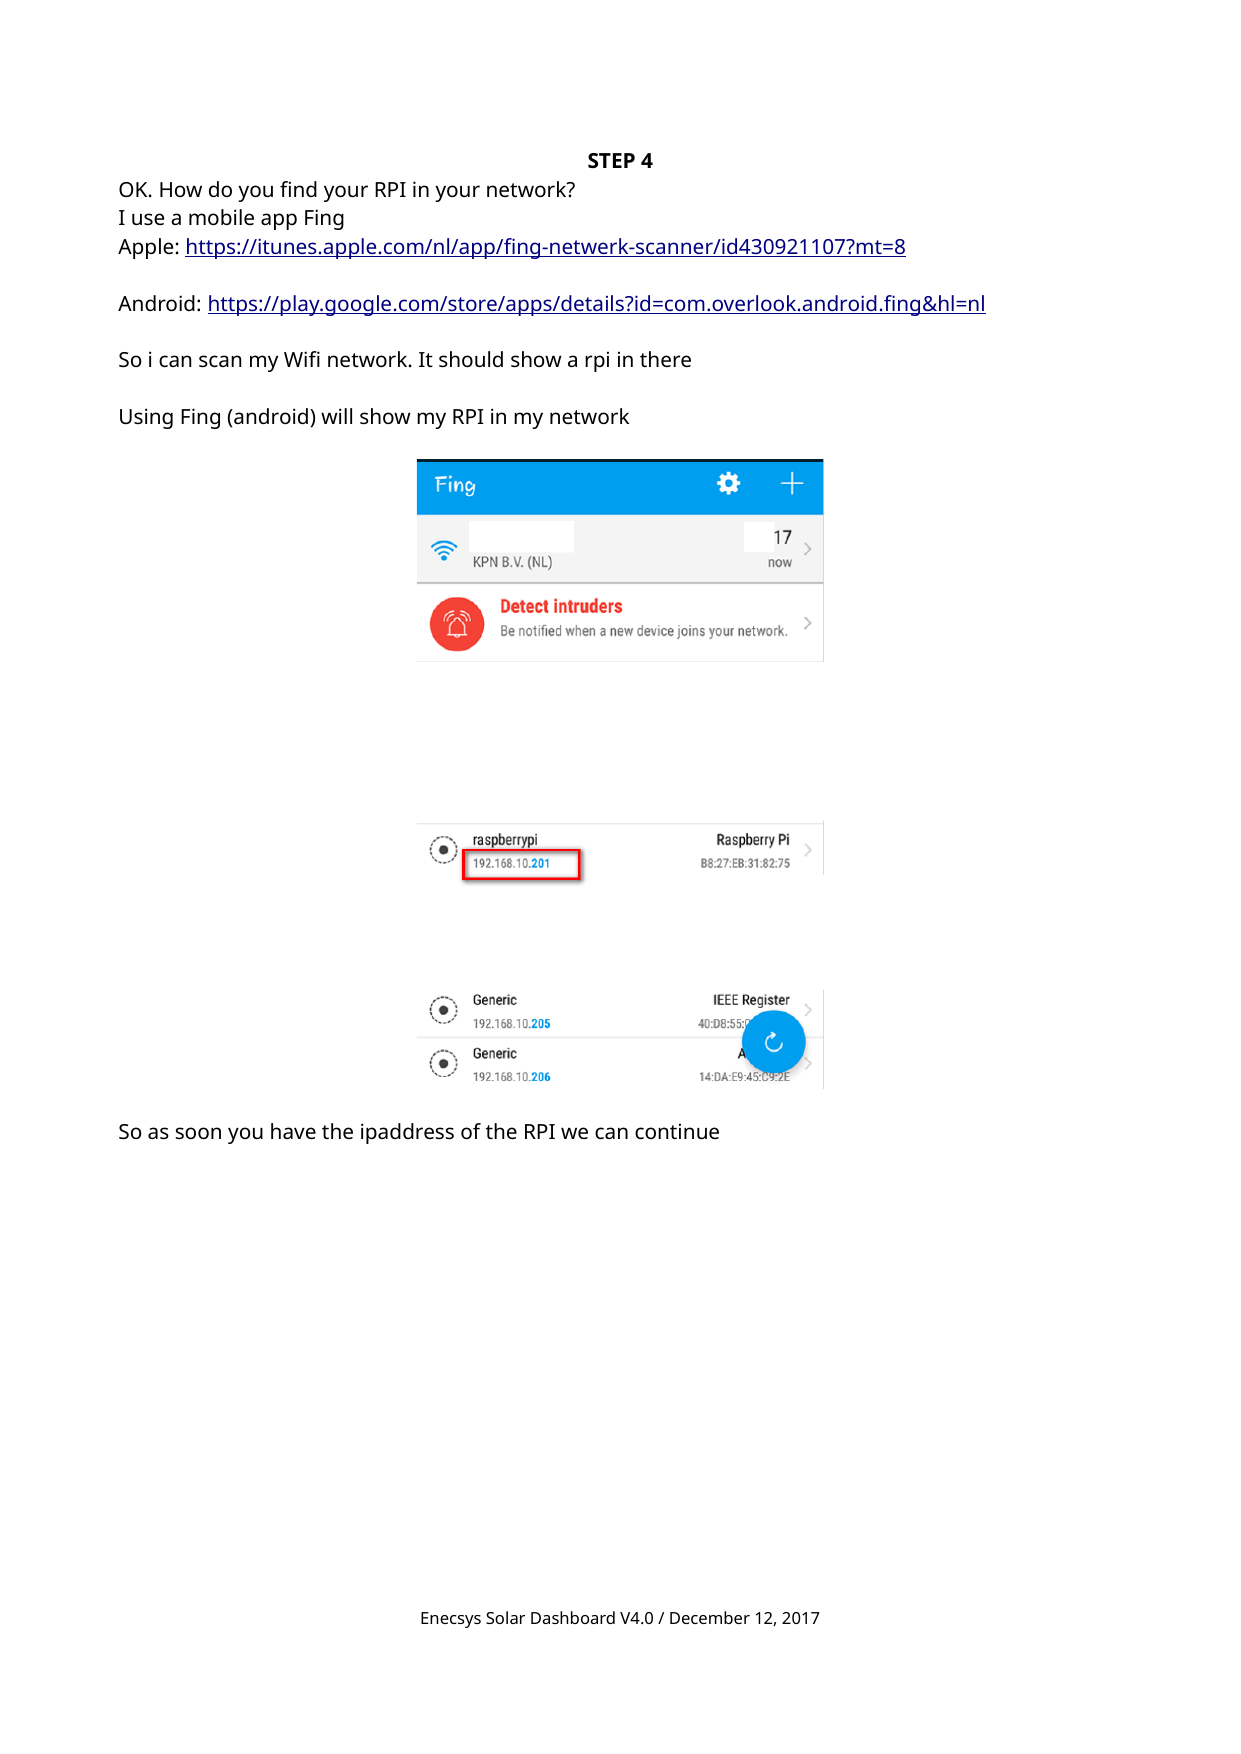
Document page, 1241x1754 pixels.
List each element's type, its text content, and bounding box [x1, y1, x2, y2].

text So as soon you have the ipaddress of the RPI we can continue [118, 1117, 1122, 1146]
picture [436, 476, 452, 491]
text I use a mobile app Fing [118, 203, 1122, 232]
text Using Fing (android) will show my RPI in my network [118, 402, 1122, 431]
picture [449, 481, 476, 497]
picture [416, 514, 824, 1089]
text Android: https://play.google.com/store/apps/details?id=com.overlook.android.fing&hl=nl [118, 289, 1122, 317]
text Apple: https://itunes.apple.com/nl/app/fing-netwerk-scanner/id430921107?mt=8 [118, 232, 1122, 260]
text So i can scan my Wifi network. It should show a rpi in there [118, 346, 1122, 374]
picture [717, 472, 740, 495]
text OK. How do you find your RPI in your network? [118, 175, 1122, 203]
text STEP 4 [118, 147, 1122, 175]
picture [782, 473, 802, 493]
